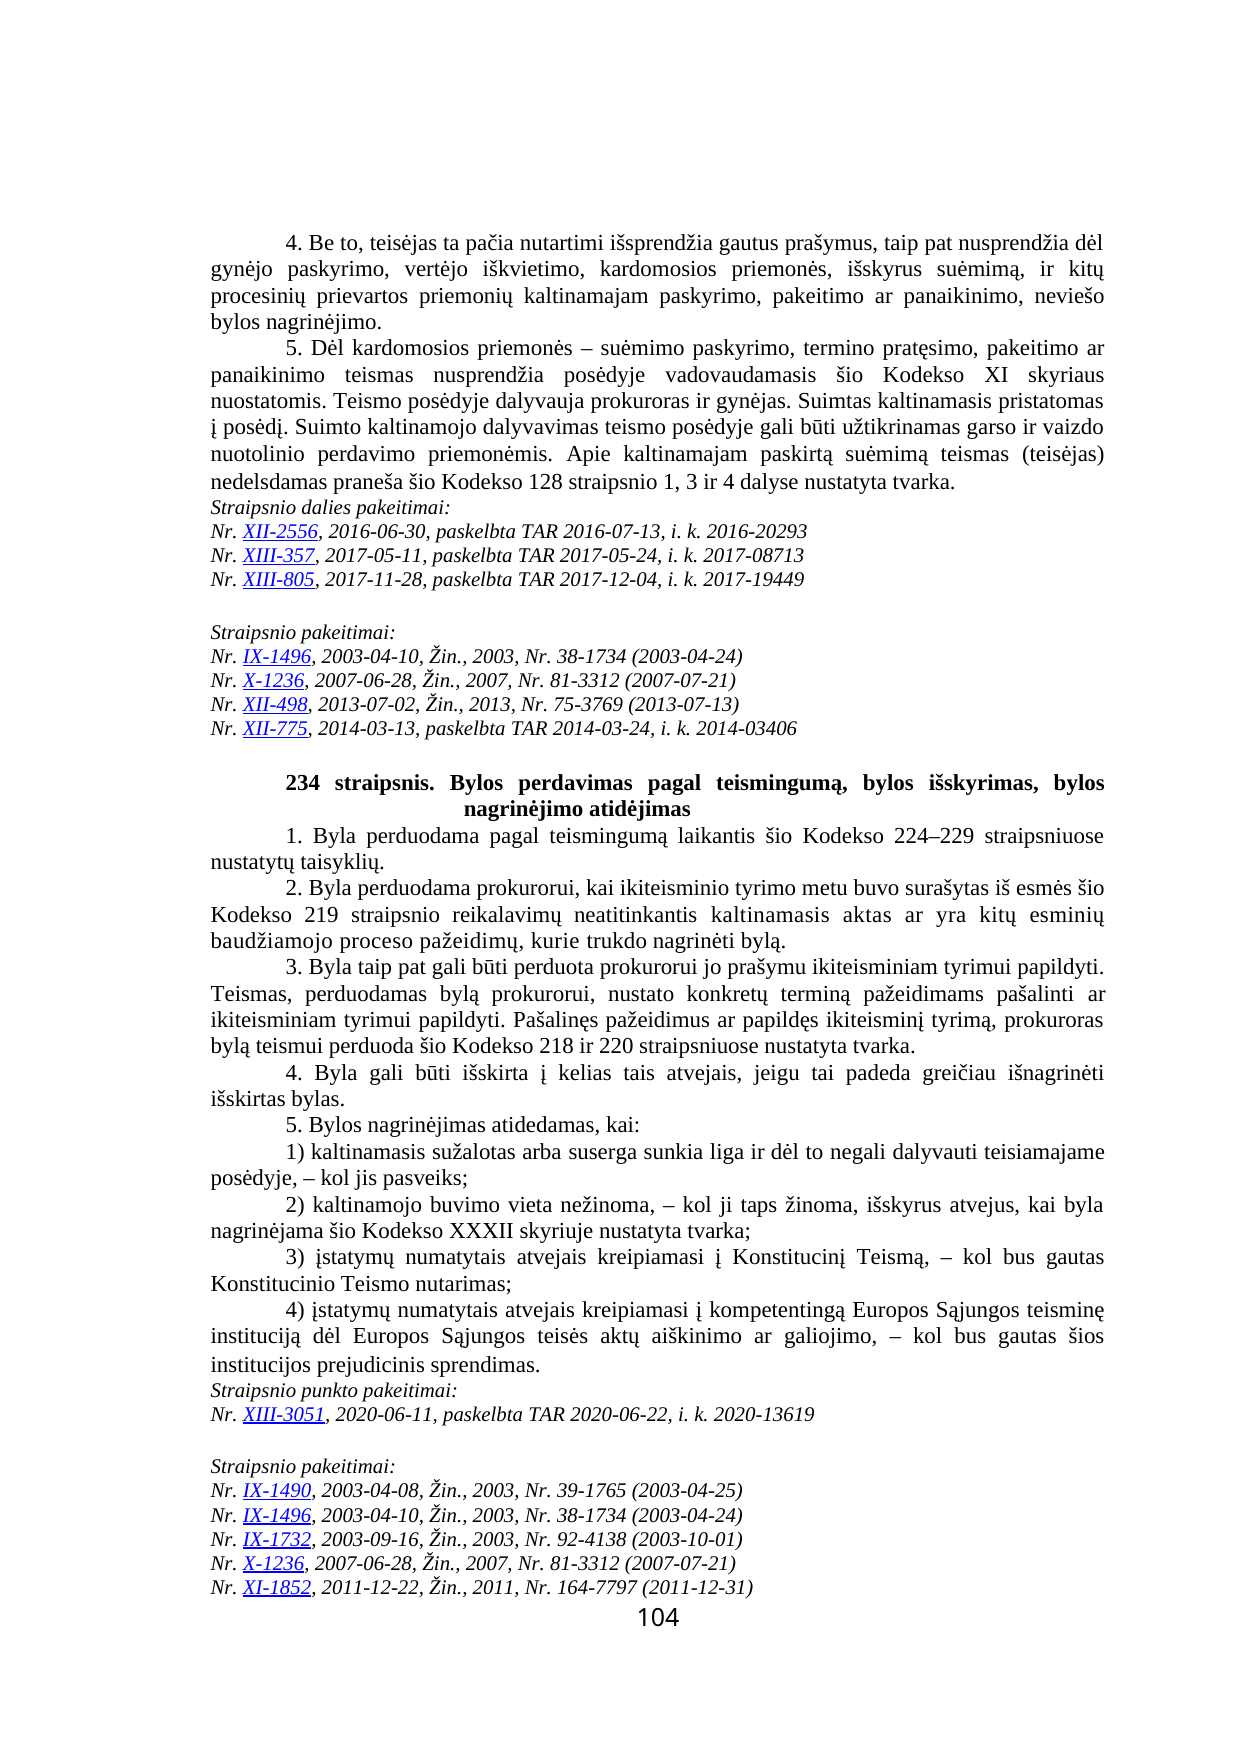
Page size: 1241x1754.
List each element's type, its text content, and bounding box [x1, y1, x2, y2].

text Nr. XIII-357, 2017-05-11, paskelbta TAR 2017-05-24, i. k. 2017-08713 [210, 543, 1105, 567]
text Nr. IX-1496, 2003-04-10, Žin., 2003, Nr. 38-1734 (2003-04-24) [210, 644, 1105, 668]
text Nr. IX-1732, 2003-09-16, Žin., 2003, Nr. 92-4138 (2003-10-01) [210, 1527, 1105, 1551]
text 1. Byla perduodama pagal teismingumą laikantis šio Kodekso 224–229 straipsniuose nustatytų taisyklių. [210, 822, 1105, 874]
text Nr. X-1236, 2007-06-28, Žin., 2007, Nr. 81-3312 (2007-07-21) [210, 1551, 1105, 1575]
text Straipsnio dalies pakeitimai: [210, 495, 1105, 519]
text 234 straipsnis. Bylos perdavimas pagal teismingumą, bylos išskyrimas, bylos nagrinėjimo atidėjimas [285, 769, 1105, 822]
text 4. Be to, teisėjas ta pačia nutartimi išsprendžia gautus prašymus, taip pat nusprendžia dėl gynėjo paskyrimo, vertėjo iškvietimo, kardomosios priemonės, išskyrus suėmimą, ir kitų procesinių prievartos priemonių kaltinamajam paskyrimo, pakeitimo ar panaikinimo, neviešo bylos nagrinėjimo. [210, 229, 1105, 334]
text 2) kaltinamojo buvimo vieta nežinoma, – kol ji taps žinoma, išskyrus atvejus, kai byla nagrinėjama šio Kodekso XXXII skyriuje nustatyta tvarka; [210, 1191, 1105, 1243]
text Nr. XII-498, 2013-07-02, Žin., 2013, Nr. 75-3769 (2013-07-13) [210, 692, 1105, 716]
text 5. Dėl kardomosios priemonės – suėmimo paskyrimo, termino pratęsimo, pakeitimo ar panaikinimo teismas nusprendžia posėdyje vadovaudamasis šio Kodekso XI skyriaus nuostatomis. Teismo posėdyje dalyvauja prokuroras ir gynėjas. Suimtas kaltinamasis pristatomas į posėdį. Suimto kaltinamojo dalyvavimas teismo posėdyje gali būti užtikrinamas garso ir vaizdo nuotolinio perdavimo priemonėmis. Apie kaltinamajam paskirtą suėmimą teismas (teisėjas) nedelsdamas praneša šio Kodekso 128 straipsnio 1, 3 ir 4 dalyse nustatyta tvarka. [210, 334, 1105, 495]
text Nr. IX-1496, 2003-04-10, Žin., 2003, Nr. 38-1734 (2003-04-24) [210, 1502, 1105, 1527]
text Nr. IX-1490, 2003-04-08, Žin., 2003, Nr. 39-1765 (2003-04-25) [210, 1478, 1105, 1502]
text Nr. XIII-805, 2017-11-28, paskelbta TAR 2017-12-04, i. k. 2017-19449 [210, 567, 1105, 591]
text Nr. XII-2556, 2016-06-30, paskelbta TAR 2016-07-13, i. k. 2016-20293 [210, 519, 1105, 543]
text 4) įstatymų numatytais atvejais kreipiamasi į kompetentingą Europos Sąjungos teisminę instituciją dėl Europos Sąjungos teisės aktų aiškinimo ar galiojimo, – kol bus gautas šios institucijos prejudicinis sprendimas. [210, 1296, 1105, 1377]
text 2. Byla perduodama prokurorui, kai ikiteisminio tyrimo metu buvo surašytas iš esmės šio Kodekso 219 straipsnio reikalavimų neatitinkantis kaltinamasis aktas ar yra kitų esminių baudžiamojo proceso pažeidimų, kurie trukdo nagrinėti bylą. [210, 874, 1105, 953]
text 1) kaltinamasis sužalotas arba suserga sunkia liga ir dėl to negali dalyvauti teisiamajame posėdyje, – kol jis pasveiks; [210, 1138, 1105, 1191]
text Straipsnio pakeitimai: [210, 1454, 1105, 1478]
text 4. Byla gali būti išskirta į kelias tais atvejais, jeigu tai padeda greičiau išnagrinėti išskirtas bylas. [210, 1059, 1105, 1112]
text Straipsnio punkto pakeitimai: [210, 1377, 1105, 1402]
text 3) įstatymų numatytais atvejais kreipiamasi į Konstitucinį Teismą, – kol bus gautas Konstitucinio Teismo nutarimas; [210, 1243, 1105, 1296]
text 5. Bylos nagrinėjimas atidedamas, kai: [210, 1112, 1105, 1138]
text Nr. X-1236, 2007-06-28, Žin., 2007, Nr. 81-3312 (2007-07-21) [210, 668, 1105, 692]
text Nr. XII-775, 2014-03-13, paskelbta TAR 2014-03-24, i. k. 2014-03406 [210, 716, 1105, 740]
text Nr. XIII-3051, 2020-06-11, paskelbta TAR 2020-06-22, i. k. 2020-13619 [210, 1402, 1105, 1426]
text Straipsnio pakeitimai: [210, 620, 1105, 644]
text 3. Byla taip pat gali būti perduota prokurorui jo prašymu ikiteisminiam tyrimui papildyti. Teismas, perduodamas bylą prokurorui, nustato konkretų terminą pažeidimams pašalinti ar ikiteisminiam tyrimui papildyti. Pašalinęs pažeidimus ar papildęs ikiteisminį tyrimą, prokuroras bylą teismui perduoda šio Kodekso 218 ir 220 straipsniuose nustatyta tvarka. [210, 953, 1105, 1059]
text Nr. XI-1852, 2011-12-22, Žin., 2011, Nr. 164-7797 (2011-12-31) [210, 1575, 1105, 1599]
